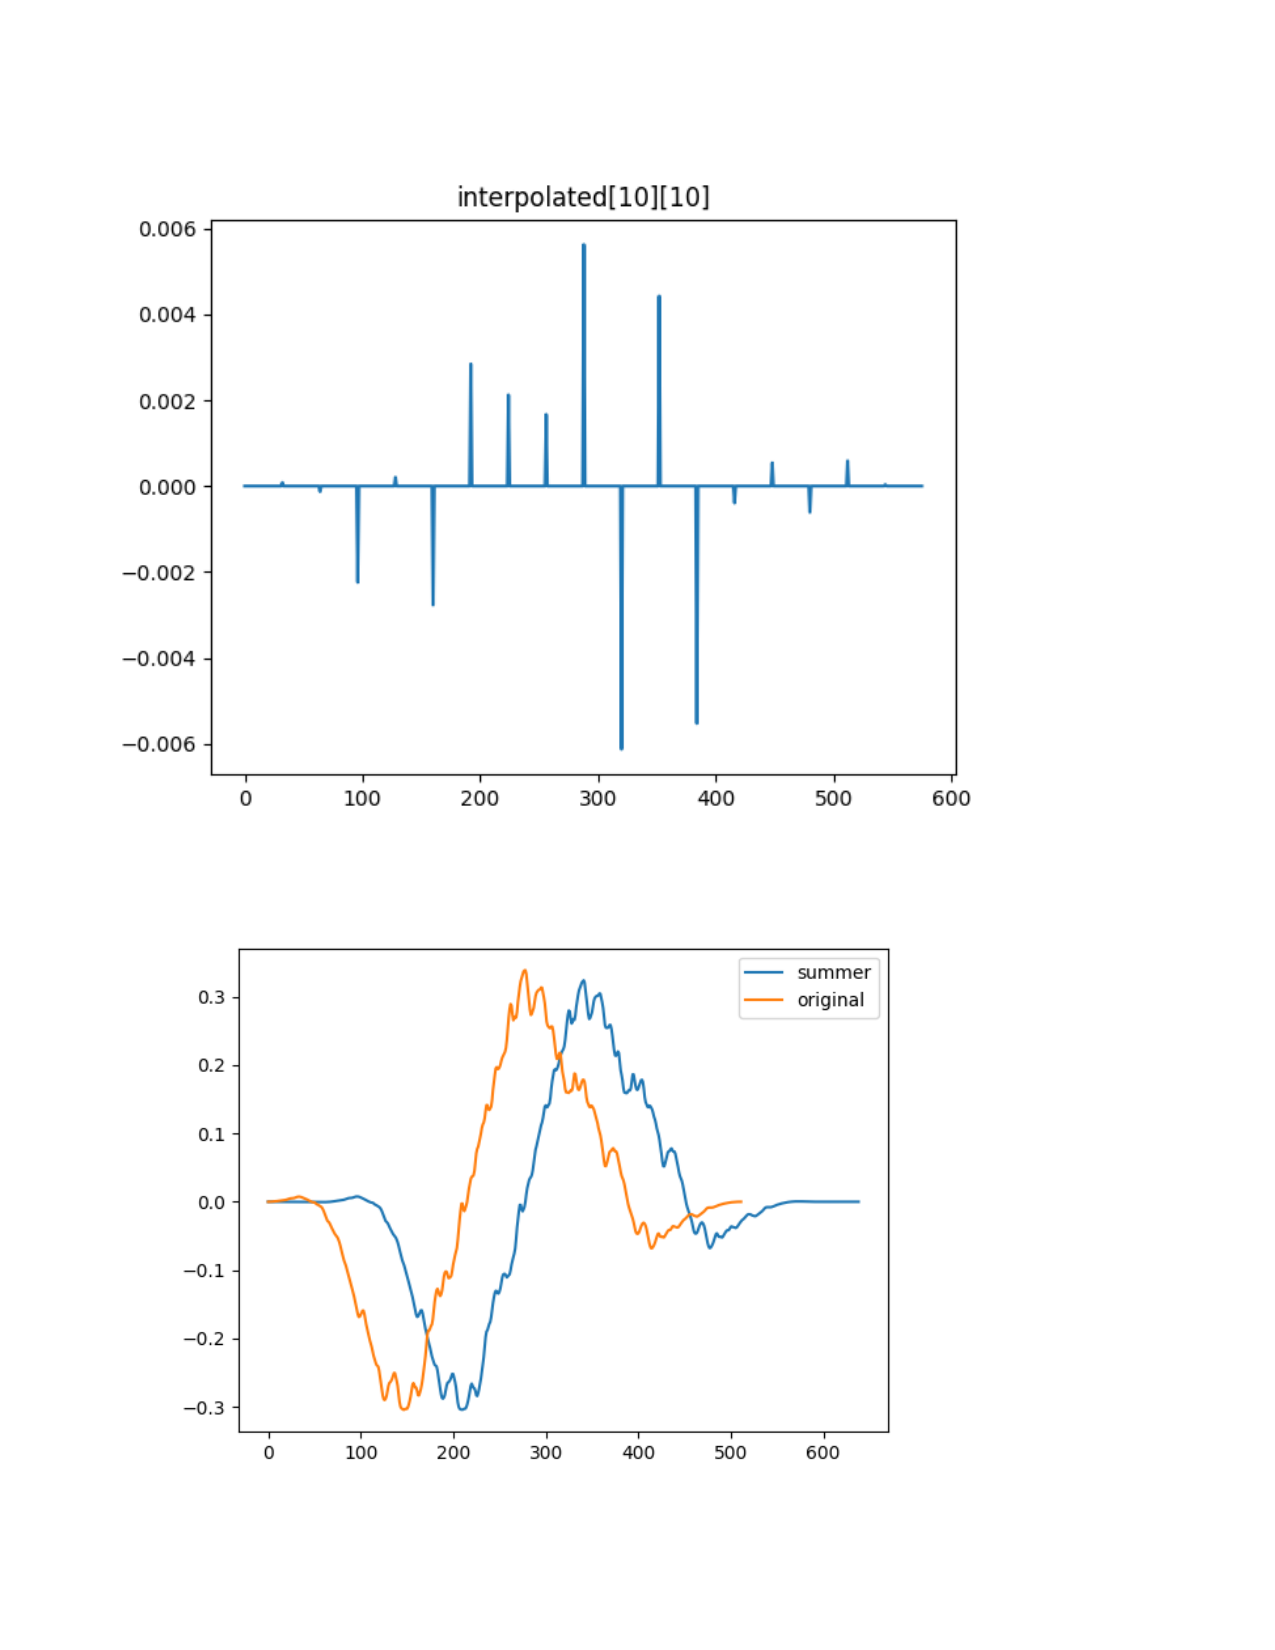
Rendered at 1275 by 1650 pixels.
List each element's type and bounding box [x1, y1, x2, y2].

picture [134, 873, 972, 1501]
picture [91, 133, 1052, 854]
